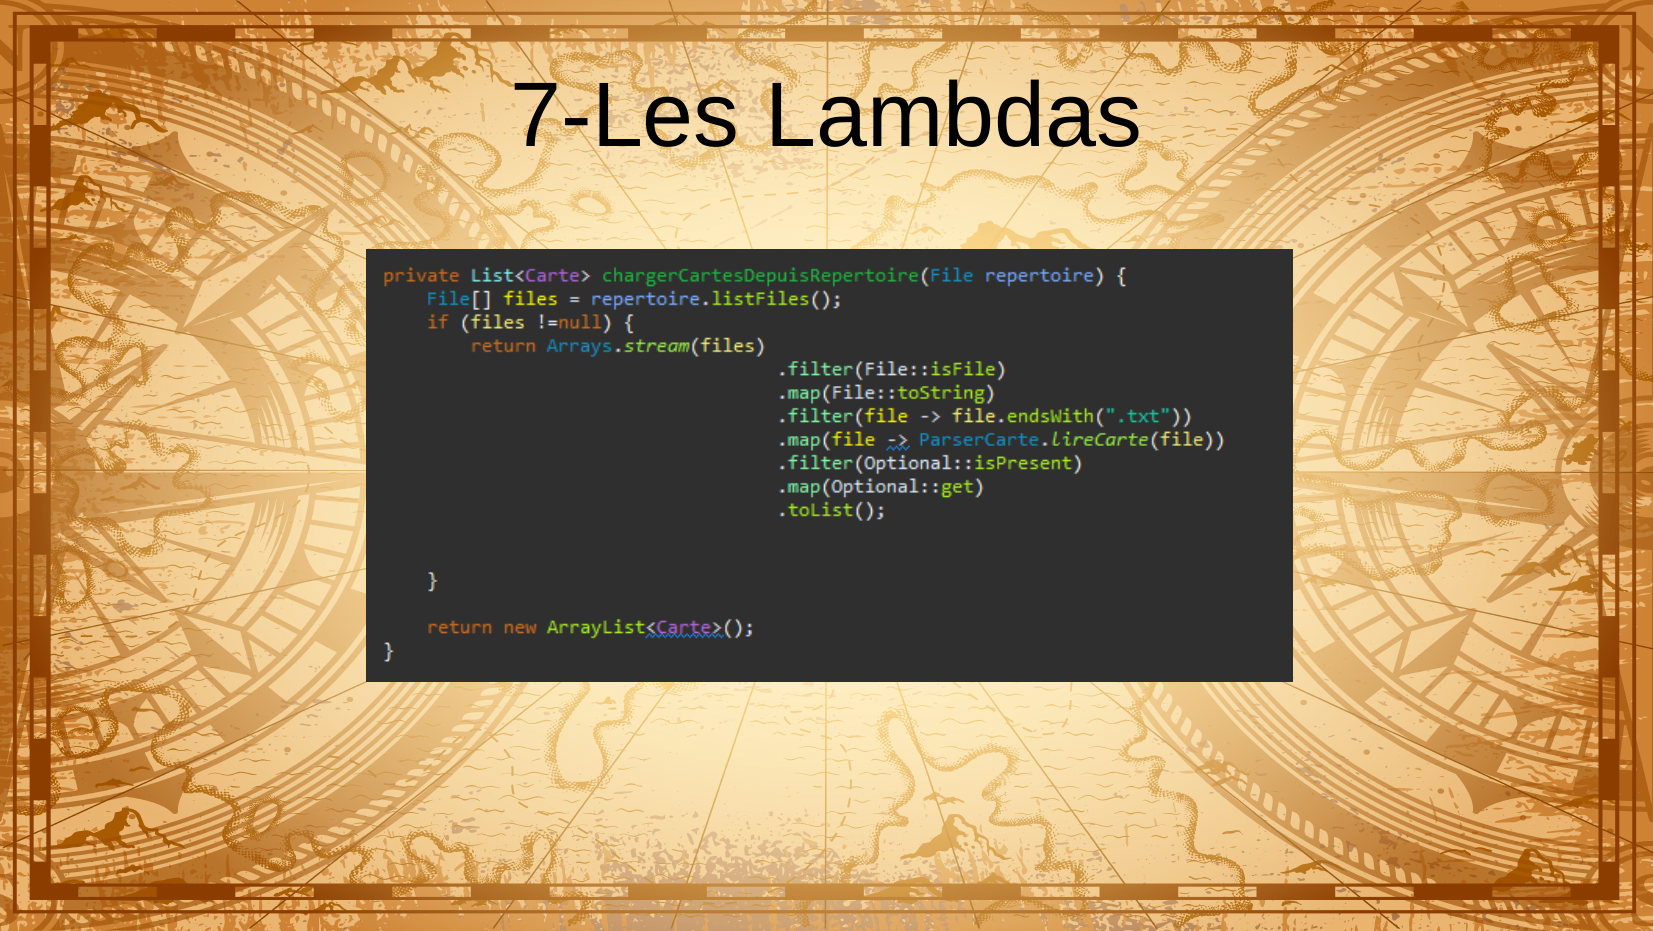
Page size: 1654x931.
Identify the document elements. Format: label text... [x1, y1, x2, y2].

title 7-Les Lambdas [82, 37, 1571, 193]
picture [0, 0, 1654, 931]
